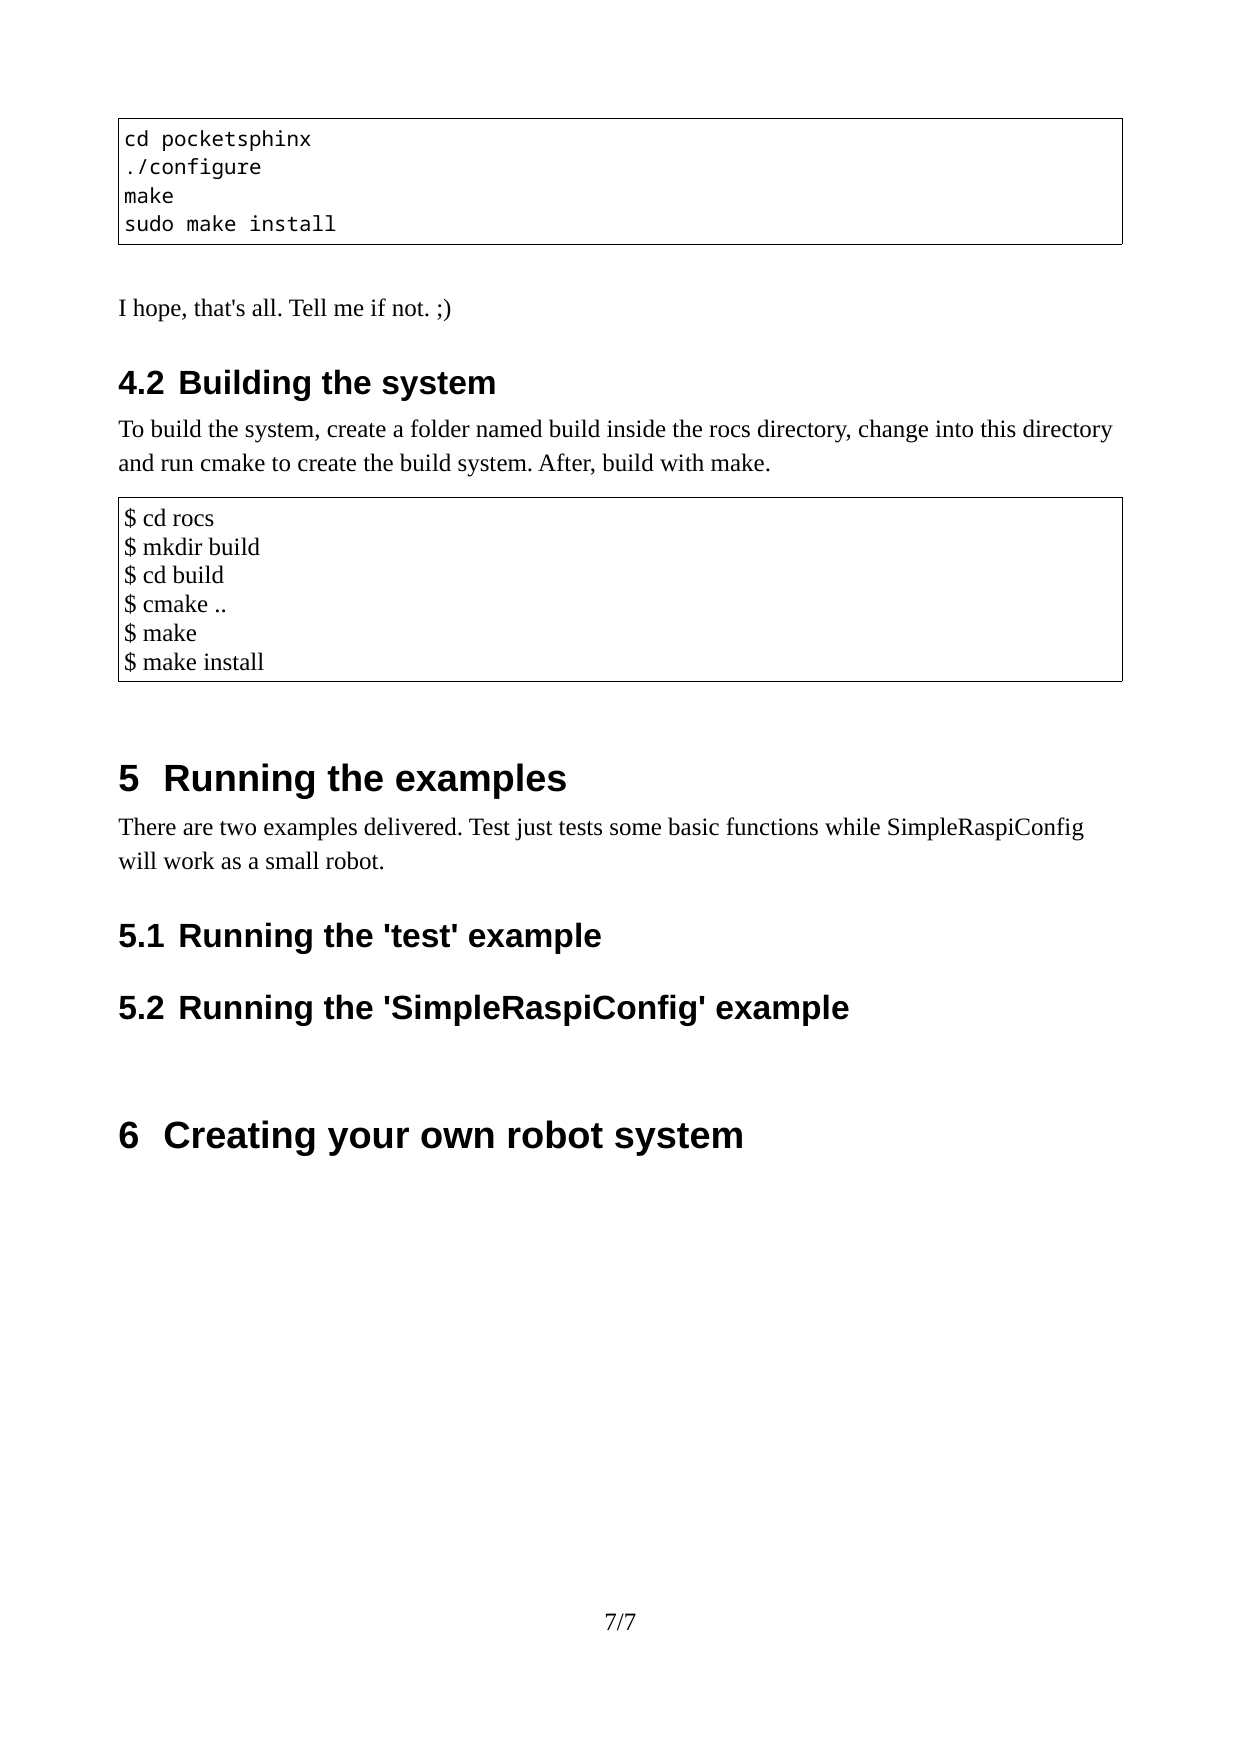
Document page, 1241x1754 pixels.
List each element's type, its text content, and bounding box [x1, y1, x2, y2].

text There are two examples delivered. Test just tests some basic functions while SimpleRaspiConfig will work as a small robot. [118, 812, 1122, 875]
text I hope, that's all. Tell me if not. ;) [118, 293, 1122, 321]
table_header cd pocketsphinx ./configure make sudo make install [119, 119, 1122, 243]
table_header $ cd rocs $ mkdir build $ cd build $ cmake .. $ make $ make install [119, 498, 1122, 681]
subtitle Building the system [118, 362, 1122, 401]
subtitle Creating your own robot system [118, 1113, 1122, 1157]
subtitle Running the examples [118, 755, 1122, 799]
text To build the system, create a folder named build inside the rocs directory, change into this directory and run cmake to create the build system. After, build with make. [118, 414, 1122, 477]
subtitle Running the 'SimpleRaspiConfig' example [118, 988, 1122, 1027]
subtitle Running the 'test' example [118, 916, 1122, 954]
